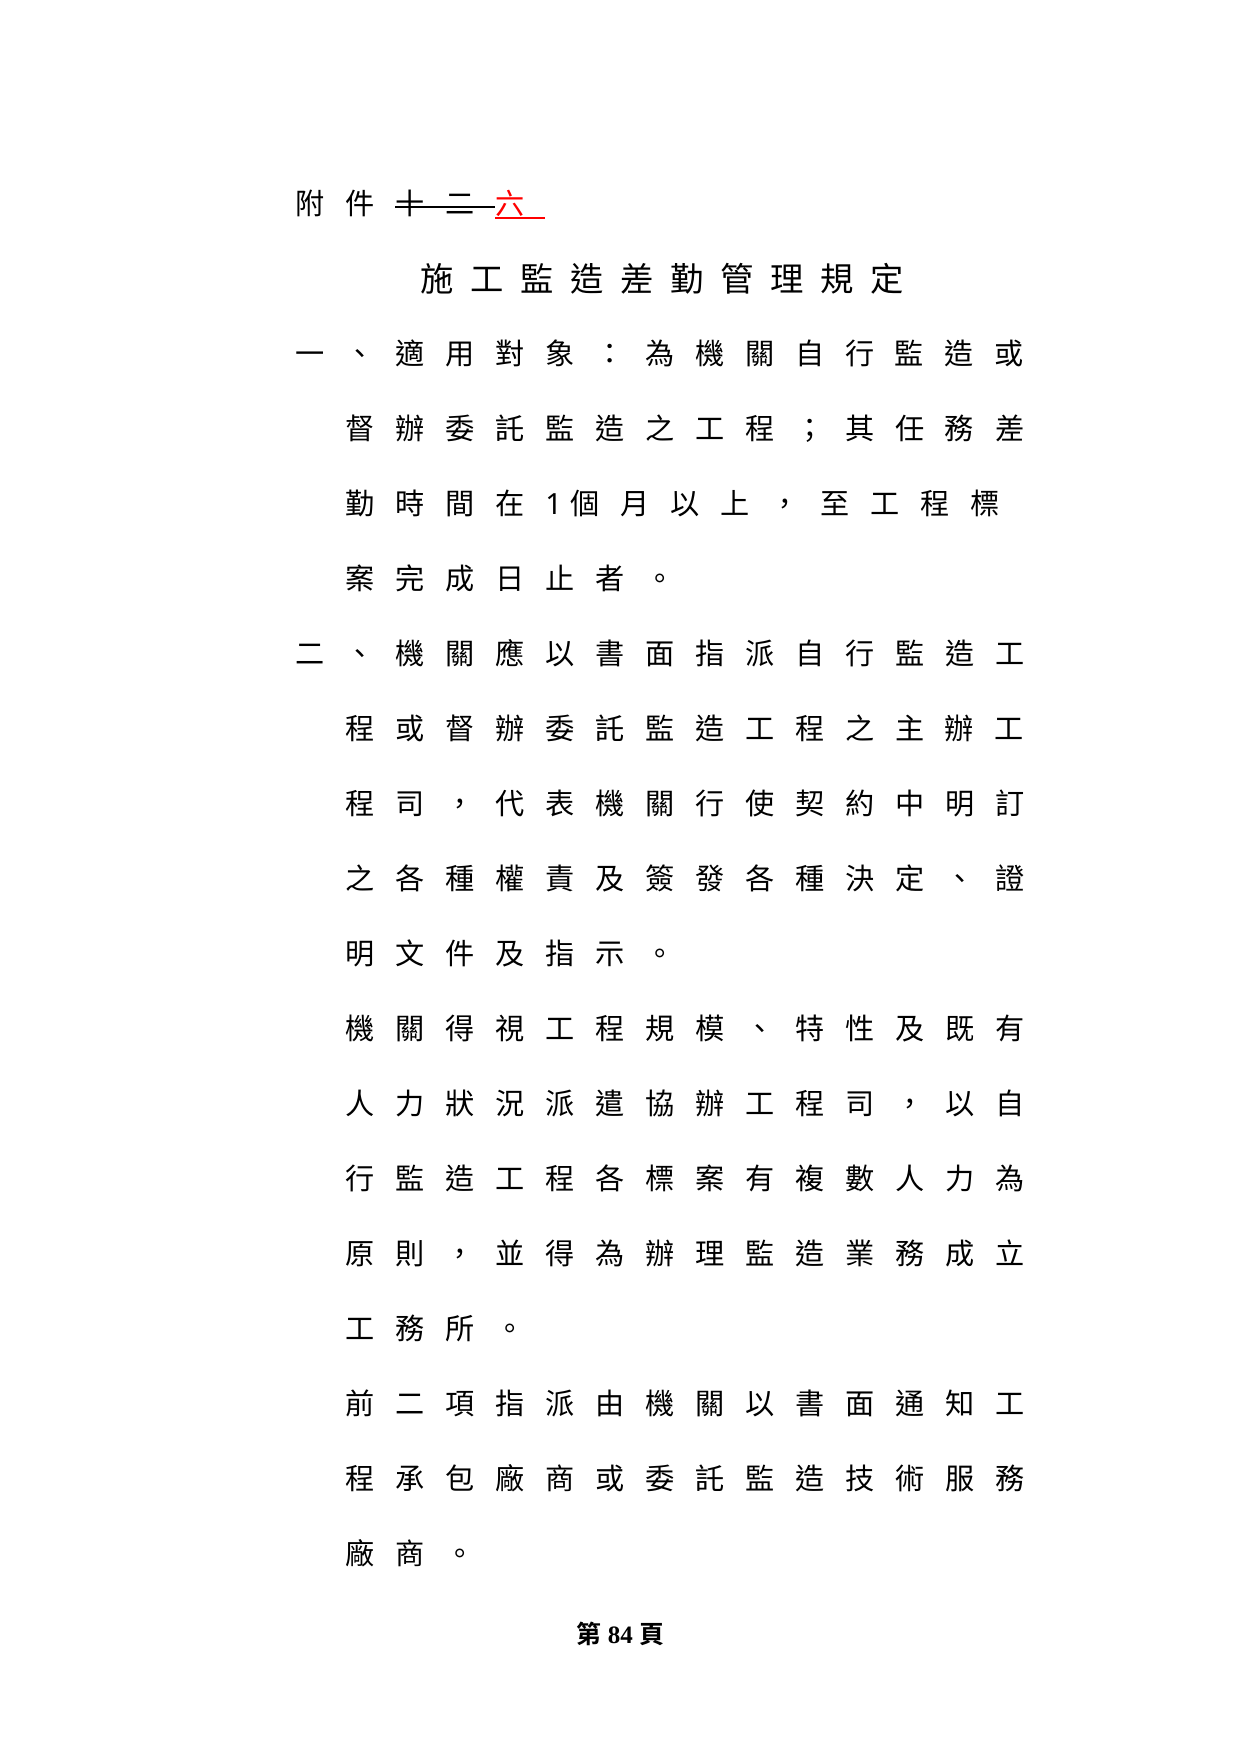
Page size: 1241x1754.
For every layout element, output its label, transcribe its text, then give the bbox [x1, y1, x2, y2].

text 機關得視工程規模、特性及既有人力狀況派遣協辦工程司，以自行監造工程各標案有複數人力為原則，並得為辦理監造業務成立工務所。 [334, 989, 1045, 1364]
text 施工監造差勤管理規定 [195, 239, 1045, 314]
text 二、機關應以書面指派自行監造工程或督辦委託監造工程之主辦工程司，代表機關行使契約中明訂之各種權責及簽發各種決定、證明文件及指示。 [276, 614, 1045, 989]
text 附件十二六 [195, 164, 1045, 239]
text 前二項指派由機關以書面通知工程承包廠商或委託監造技術服務廠商。 [334, 1364, 1045, 1589]
text 一、適用對象：為機關自行監造或督辦委託監造之工程；其任務差勤時間在1個月以上，至工程標案完成日止者。 [276, 314, 1045, 614]
